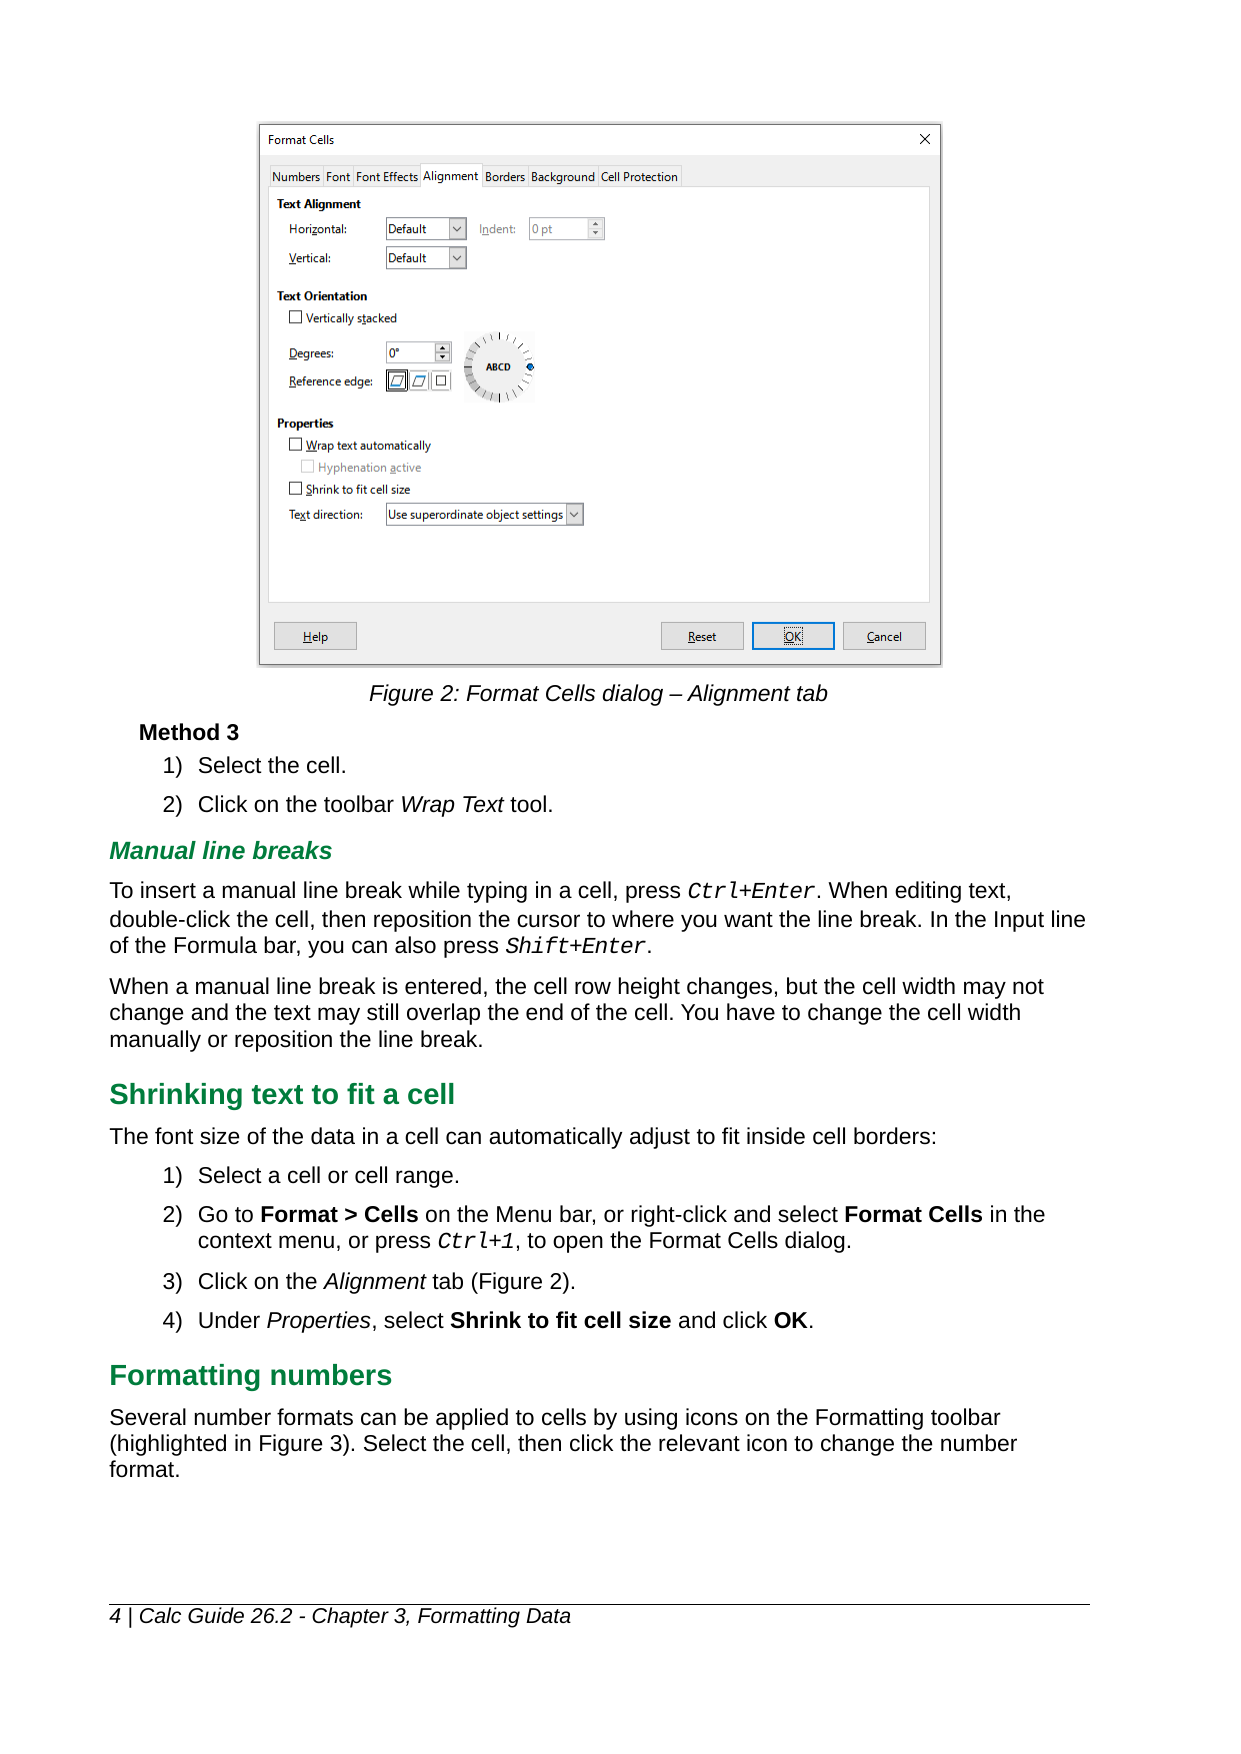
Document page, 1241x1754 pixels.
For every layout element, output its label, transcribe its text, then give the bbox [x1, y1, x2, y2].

list Click on the Alignment tab (Figure 2). [183, 1268, 1090, 1294]
list Select the cell. [183, 752, 1090, 778]
picture [256, 121, 943, 668]
subtitle Shrinking text to fit a cell [109, 1077, 1090, 1110]
text Several number formats can be applied to cells by using icons on the Formatting toolbar (highlighted in Figure 3). Select the cell, then click the relevant icon to change the number format. [109, 1404, 1090, 1483]
text To insert a manual line break while typing in a cell, press Ctrl+Enter. When editing text, double-click the cell, then reposition the cursor to where you want the line break. In the Input line of the Formula bar, you can also press Shift+Enter. [109, 877, 1090, 961]
list Go to Format > Cells on the Menu bar, or right-click and select Format Cells in the context menu, or press Ctrl+1, to open the Format Cells dialog. [183, 1201, 1090, 1255]
text Method 3 [139, 719, 1090, 745]
subtitle Formatting numbers [109, 1358, 1090, 1391]
text When a manual line break is entered, the cell row height changes, but the cell width may not change and the text may still overlap the end of the cell. You have to change the cell width manually or reposition the line break. [109, 973, 1090, 1052]
text Figure 2: Format Cells dialog – Alignment tab [256, 680, 943, 707]
list Click on the toolbar Wrap Text tool. [183, 791, 1090, 817]
list The font size of the data in a cell can automatically adjust to fit inside cell borders: [109, 1123, 1090, 1149]
list Under Properties, select Shrink to fit cell size and click OK. [183, 1307, 1090, 1333]
subtitle Manual line breaks [109, 836, 1090, 865]
list Select a cell or cell range. [183, 1162, 1090, 1188]
